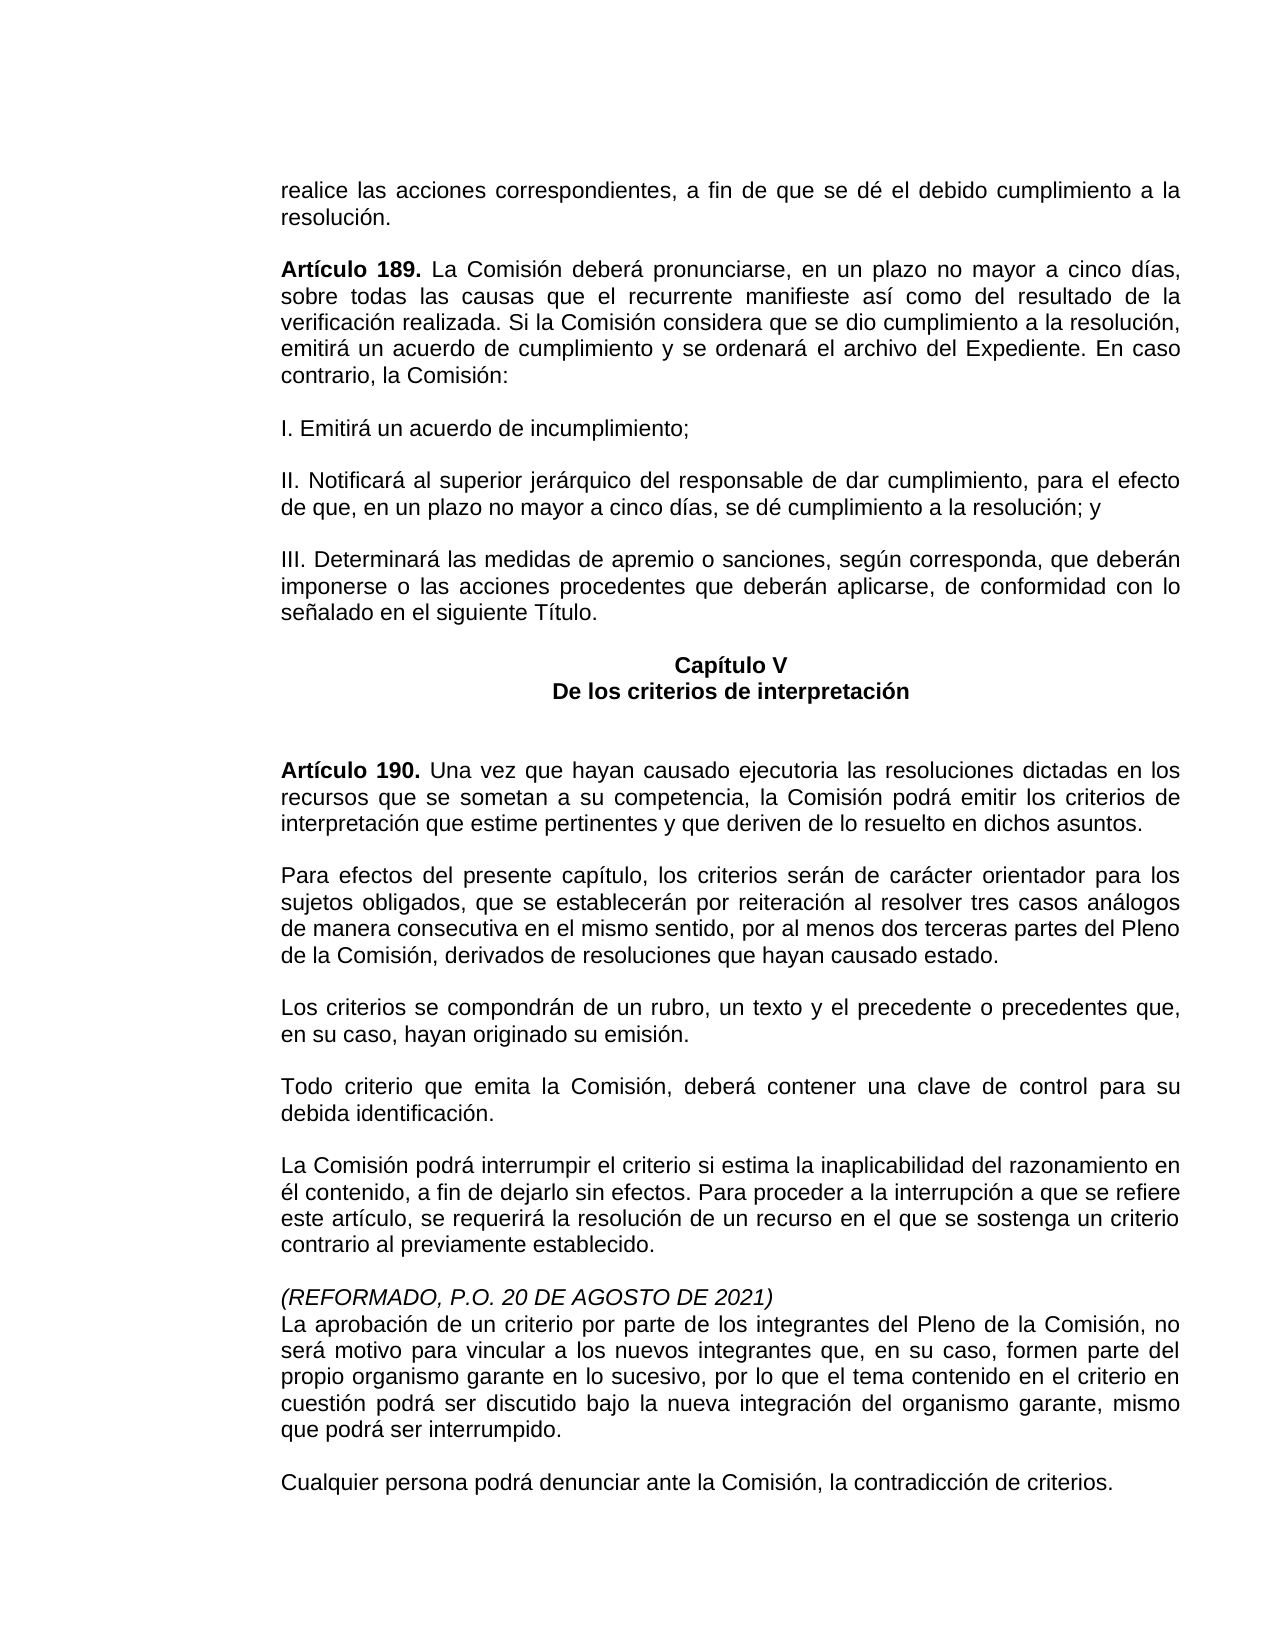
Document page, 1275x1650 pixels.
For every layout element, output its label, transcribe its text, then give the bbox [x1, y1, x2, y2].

text La aprobación de un criterio por parte de los integrantes del Pleno de la Comisión, no será motivo para vincular a los nuevos integrantes que, en su caso, formen parte del propio organismo garante en lo sucesivo, por lo que el tema contenido en el criterio en cuestión podrá ser discutido bajo la nueva integración del organismo garante, mismo que podrá ser interrumpido. [281, 1311, 1181, 1442]
text Todo criterio que emita la Comisión, deberá contener una clave de control para su debida identificación. [281, 1073, 1181, 1126]
list I. Emitirá un acuerdo de incumplimiento; [281, 414, 1181, 441]
text (REFORMADO, P.O. 20 DE AGOSTO DE 2021) [281, 1284, 1181, 1311]
text Capítulo V [281, 652, 1181, 678]
list II. Notificará al superior jerárquico del responsable de dar cumplimiento, para el efecto de que, en un plazo no mayor a cinco días, se dé cumplimiento a la resolución; y [281, 467, 1181, 520]
text Para efectos del presente capítulo, los criterios serán de carácter orientador para los sujetos obligados, que se establecerán por reiteración al resolver tres casos análogos de manera consecutiva en el mismo sentido, por al menos dos terceras partes del Pleno de la Comisión, derivados de resoluciones que hayan causado estado. [281, 862, 1181, 968]
text De los criterios de interpretación [281, 678, 1181, 704]
text Los criterios se compondrán de un rubro, un texto y el precedente o precedentes que, en su caso, hayan originado su emisión. [281, 994, 1181, 1047]
text realice las acciones correspondientes, a fin de que se dé el debido cumplimiento a la resolución. [281, 177, 1181, 230]
text Cualquier persona podrá denunciar ante la Comisión, la contradicción de criterios. [281, 1469, 1181, 1495]
list III. Determinará las medidas de apremio o sanciones, según corresponda, que deberán imponerse o las acciones procedentes que deberán aplicarse, de conformidad con lo señalado en el siguiente Título. [281, 546, 1181, 625]
text Artículo 189. La Comisión deberá pronunciarse, en un plazo no mayor a cinco días, sobre todas las causas que el recurrente manifieste así como del resultado de la verificación realizada. Si la Comisión considera que se dio cumplimiento a la resolución, emitirá un acuerdo de cumplimiento y se ordenará el archivo del Expediente. En caso contrario, la Comisión: [281, 256, 1181, 388]
text Artículo 190. Una vez que hayan causado ejecutoria las resoluciones dictadas en los recursos que se sometan a su competencia, la Comisión podrá emitir los criterios de interpretación que estime pertinentes y que deriven de lo resuelto en dichos asuntos. [281, 757, 1181, 836]
text La Comisión podrá interrumpir el criterio si estima la inaplicabilidad del razonamiento en él contenido, a fin de dejarlo sin efectos. Para proceder a la interrupción a que se refiere este artículo, se requerirá la resolución de un recurso en el que se sostenga un criterio contrario al previamente establecido. [281, 1152, 1181, 1258]
